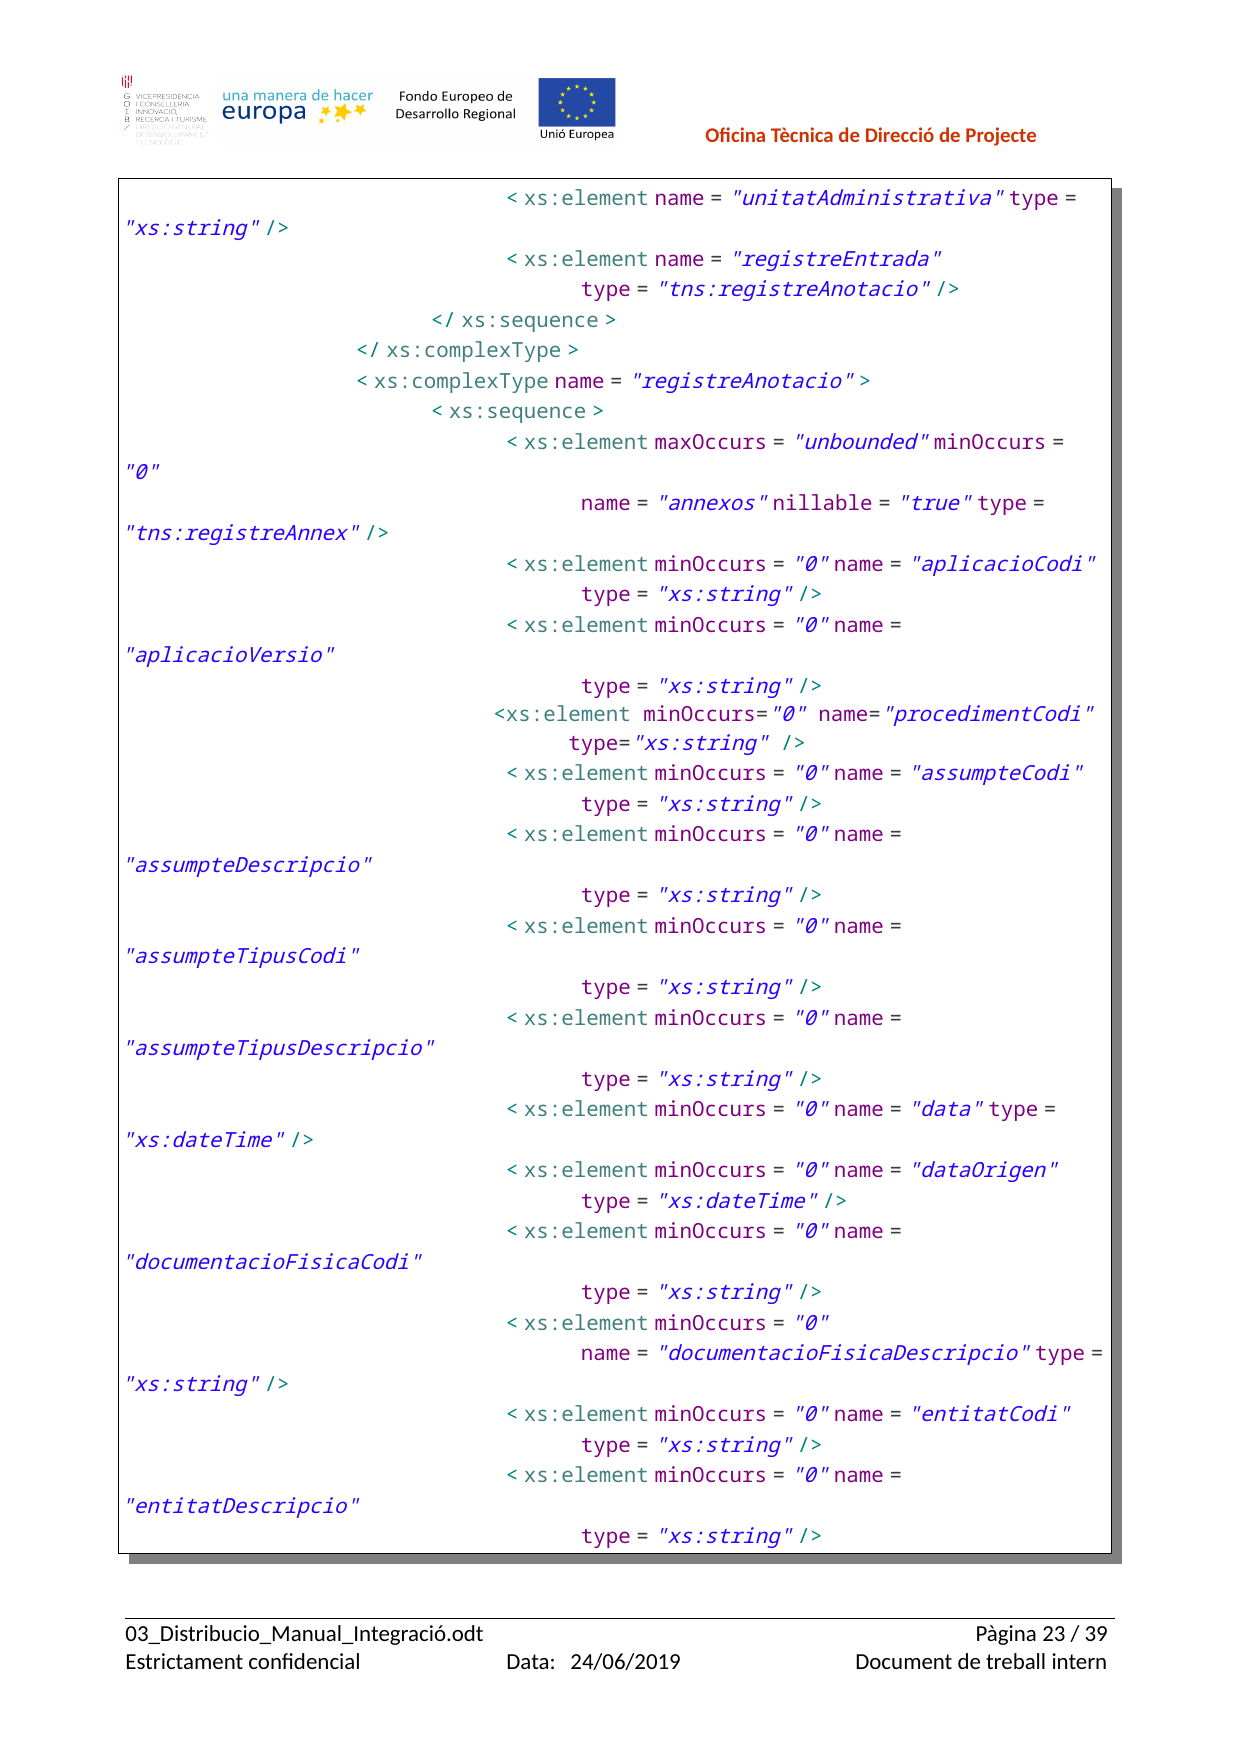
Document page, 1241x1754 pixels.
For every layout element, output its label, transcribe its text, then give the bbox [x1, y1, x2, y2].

text < xs:element name = "unitatAdministrativa" type = "xs:string" /> [119, 179, 1111, 239]
text < xs:element minOccurs = "0" name = "dataOrigen" [119, 1150, 1111, 1181]
text type = "xs:string" /> [119, 784, 1111, 814]
text < xs:element minOccurs = "0" name = "entitatDescripcio" [119, 1455, 1111, 1516]
text < xs:element name = "registreEntrada" [119, 239, 1111, 269]
picture [219, 73, 621, 147]
text type = "xs:string" /> [119, 967, 1111, 998]
text </ xs:complexType > [119, 330, 1111, 361]
text type = "tns:registreAnotacio" /> [119, 269, 1111, 300]
text type = "xs:string" /> [119, 876, 1111, 906]
text < xs:element minOccurs = "0" name = "assumpteDescripcio" [119, 814, 1111, 876]
text type = "xs:dateTime" /> [119, 1181, 1111, 1211]
text < xs:element minOccurs = "0" name = "assumpteTipusCodi" [119, 906, 1111, 967]
text < xs:element minOccurs = "0" name = "aplicacioCodi" [119, 544, 1111, 574]
text type = "xs:string" /> [119, 1272, 1111, 1303]
text type="xs:string" /> [119, 725, 1111, 753]
text name = "documentacioFisicaDescripcio" type = "xs:string" /> [119, 1333, 1111, 1394]
text type = "xs:string" /> [119, 1425, 1111, 1455]
picture [118, 73, 213, 147]
text <xs:element minOccurs="0" name="procedimentCodi" [119, 697, 1111, 725]
text < xs:element maxOccurs = "unbounded" minOccurs = "0" [119, 422, 1111, 483]
text < xs:element minOccurs = "0" name = "entitatCodi" [119, 1394, 1111, 1425]
text < xs:sequence > [119, 391, 1111, 422]
text < xs:element minOccurs = "0" name = "aplicacioVersio" [119, 605, 1111, 666]
text < xs:element minOccurs = "0" name = "data" type = "xs:dateTime" /> [119, 1089, 1111, 1150]
text type = "xs:string" /> [119, 1516, 1111, 1553]
text < xs:complexType name = "registreAnotacio" > [119, 361, 1111, 391]
text name = "annexos" nillable = "true" type = "tns:registreAnnex" /> [119, 483, 1111, 544]
text < xs:element minOccurs = "0" name = "documentacioFisicaCodi" [119, 1211, 1111, 1272]
text </ xs:sequence > [119, 300, 1111, 330]
text < xs:element minOccurs = "0" [119, 1303, 1111, 1333]
text type = "xs:string" /> [119, 666, 1111, 697]
text < xs:element minOccurs = "0" name = "assumpteCodi" [119, 753, 1111, 784]
text < xs:element minOccurs = "0" name = "assumpteTipusDescripcio" [119, 998, 1111, 1059]
text type = "xs:string" /> [119, 1059, 1111, 1089]
text type = "xs:string" /> [119, 574, 1111, 605]
